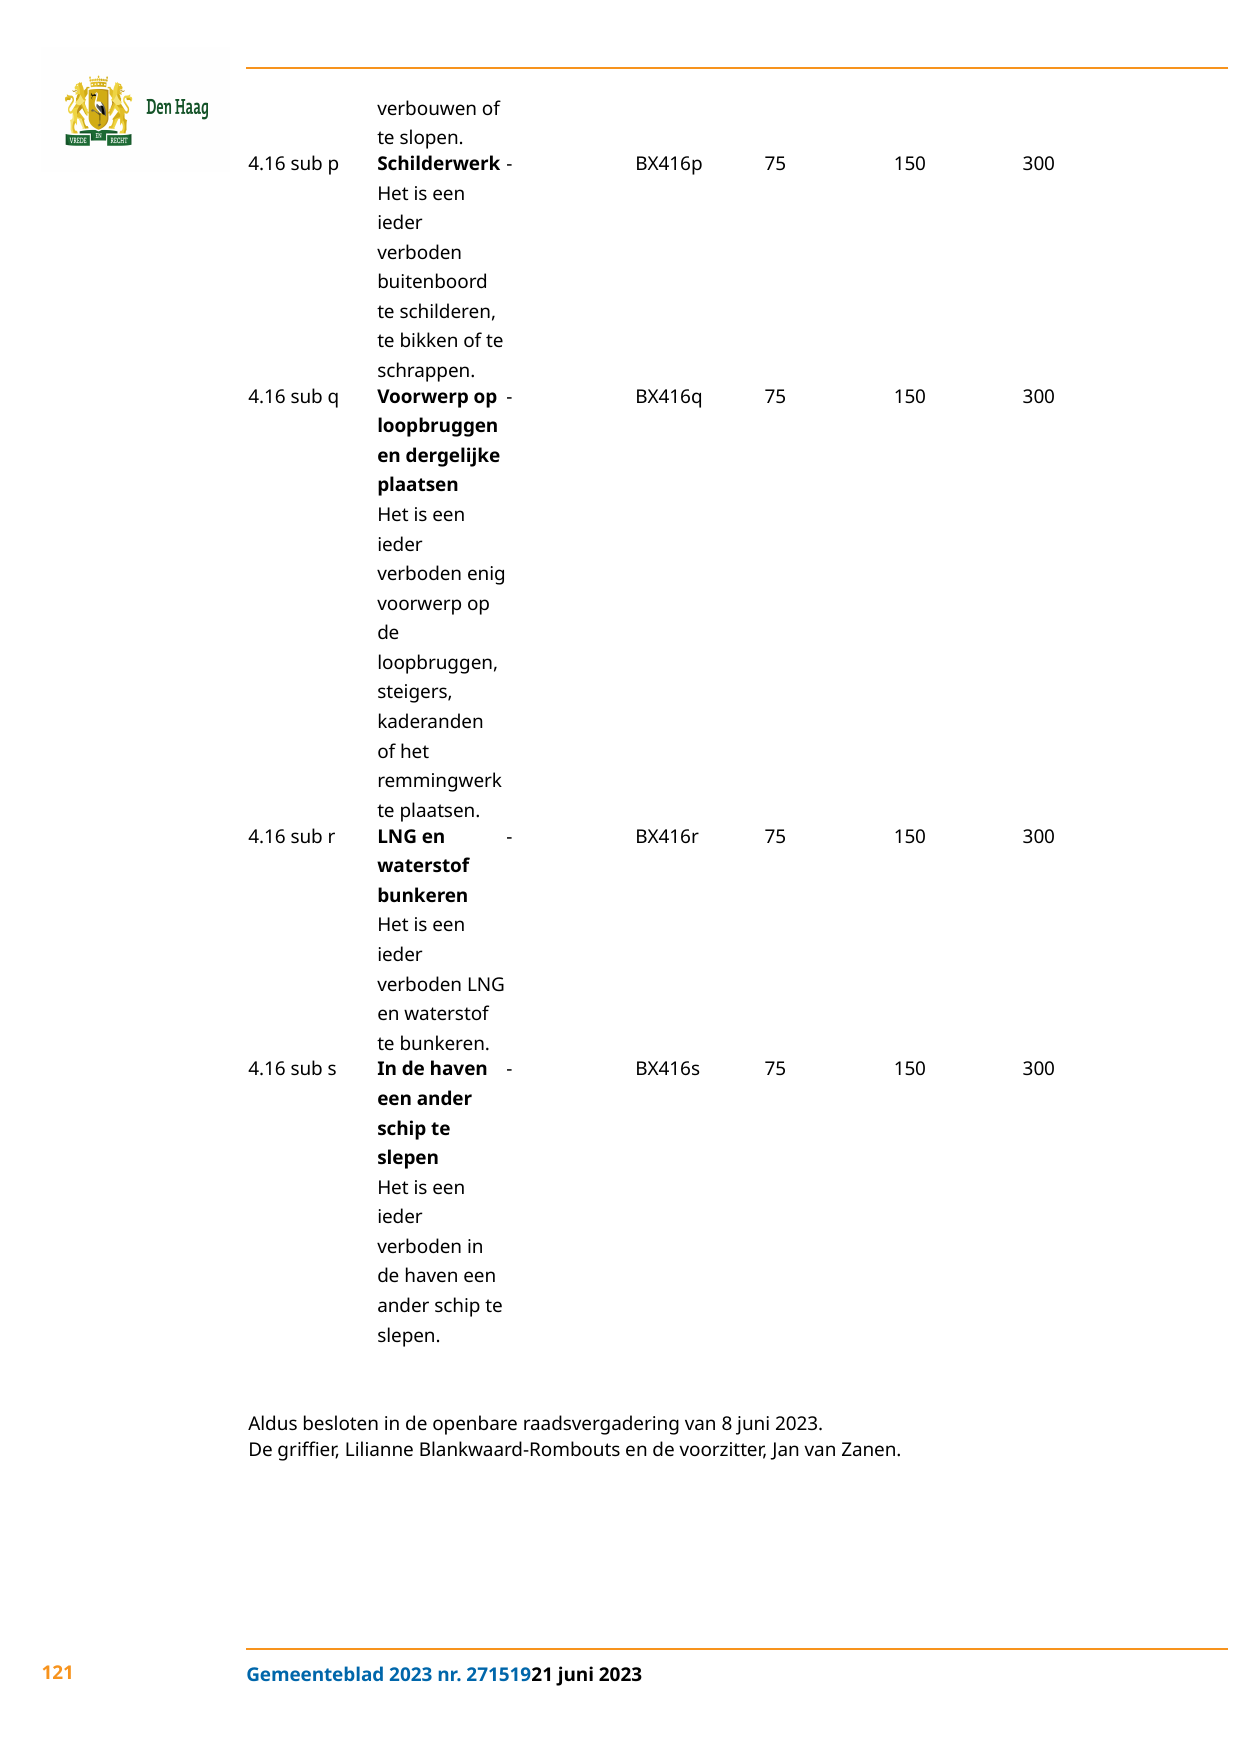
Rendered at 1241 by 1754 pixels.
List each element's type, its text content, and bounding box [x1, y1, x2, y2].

table_cell 4.16 sub s [248, 1056, 377, 1348]
table_cell Voorwerp op loopbruggen en dergelijke plaatsen Het is een ieder verboden enig voorwerp op de loopbruggen, steigers, kaderanden of het remmingwerk te plaatsen. [377, 383, 506, 823]
table_cell LNG en waterstof bunkeren Het is een ieder verboden LNG en waterstof te bunkeren. [377, 823, 506, 1056]
table_cell 150 [894, 150, 1022, 383]
table_cell BX416q [635, 383, 764, 823]
table_cell [1023, 95, 1152, 150]
table_cell 150 [894, 823, 1022, 1056]
table_cell - [506, 95, 635, 150]
table_cell 300 [1023, 383, 1152, 823]
table_cell 4.16 sub q [248, 383, 377, 823]
table_cell BX416r [635, 823, 764, 1056]
table_cell 300 [1023, 823, 1152, 1056]
table_cell In de haven een ander schip te slepen Het is een ieder verboden in de haven een ander schip te slepen. [377, 1056, 506, 1348]
table_cell 75 [764, 1056, 893, 1348]
table_cell 4.16 sub p [248, 150, 377, 383]
table_cell 300 [1023, 1056, 1152, 1348]
table_cell 150 [894, 1056, 1022, 1348]
table_cell [635, 95, 764, 150]
table_cell BX416s [635, 1056, 764, 1348]
table_cell 4.16 sub r [248, 823, 377, 1056]
table_cell [248, 95, 377, 150]
table_cell [764, 95, 893, 150]
table_cell - [506, 383, 635, 823]
picture [41, 47, 231, 172]
table_cell Schilderwerk Het is een ieder verboden buitenboord te schilderen, te bikken of te schrappen. [377, 150, 506, 383]
table_cell 150 [894, 383, 1022, 823]
table_cell BX416p [635, 150, 764, 383]
table_cell - [506, 823, 635, 1056]
text De griffier, Lilianne Blankwaard-Rombouts en de voorzitter, Jan van Zanen. [248, 1436, 1152, 1461]
table_cell 75 [764, 823, 893, 1056]
table_cell 300 [1023, 150, 1152, 383]
table_cell 75 [764, 383, 893, 823]
table_cell - [506, 1056, 635, 1348]
table_cell - [506, 150, 635, 383]
table_cell [894, 95, 1022, 150]
text Aldus besloten in de openbare raadsvergadering van 8 juni 2023. [248, 1410, 1152, 1436]
table_cell 75 [764, 150, 893, 383]
table_cell verbouwen of te slopen. [377, 95, 506, 150]
